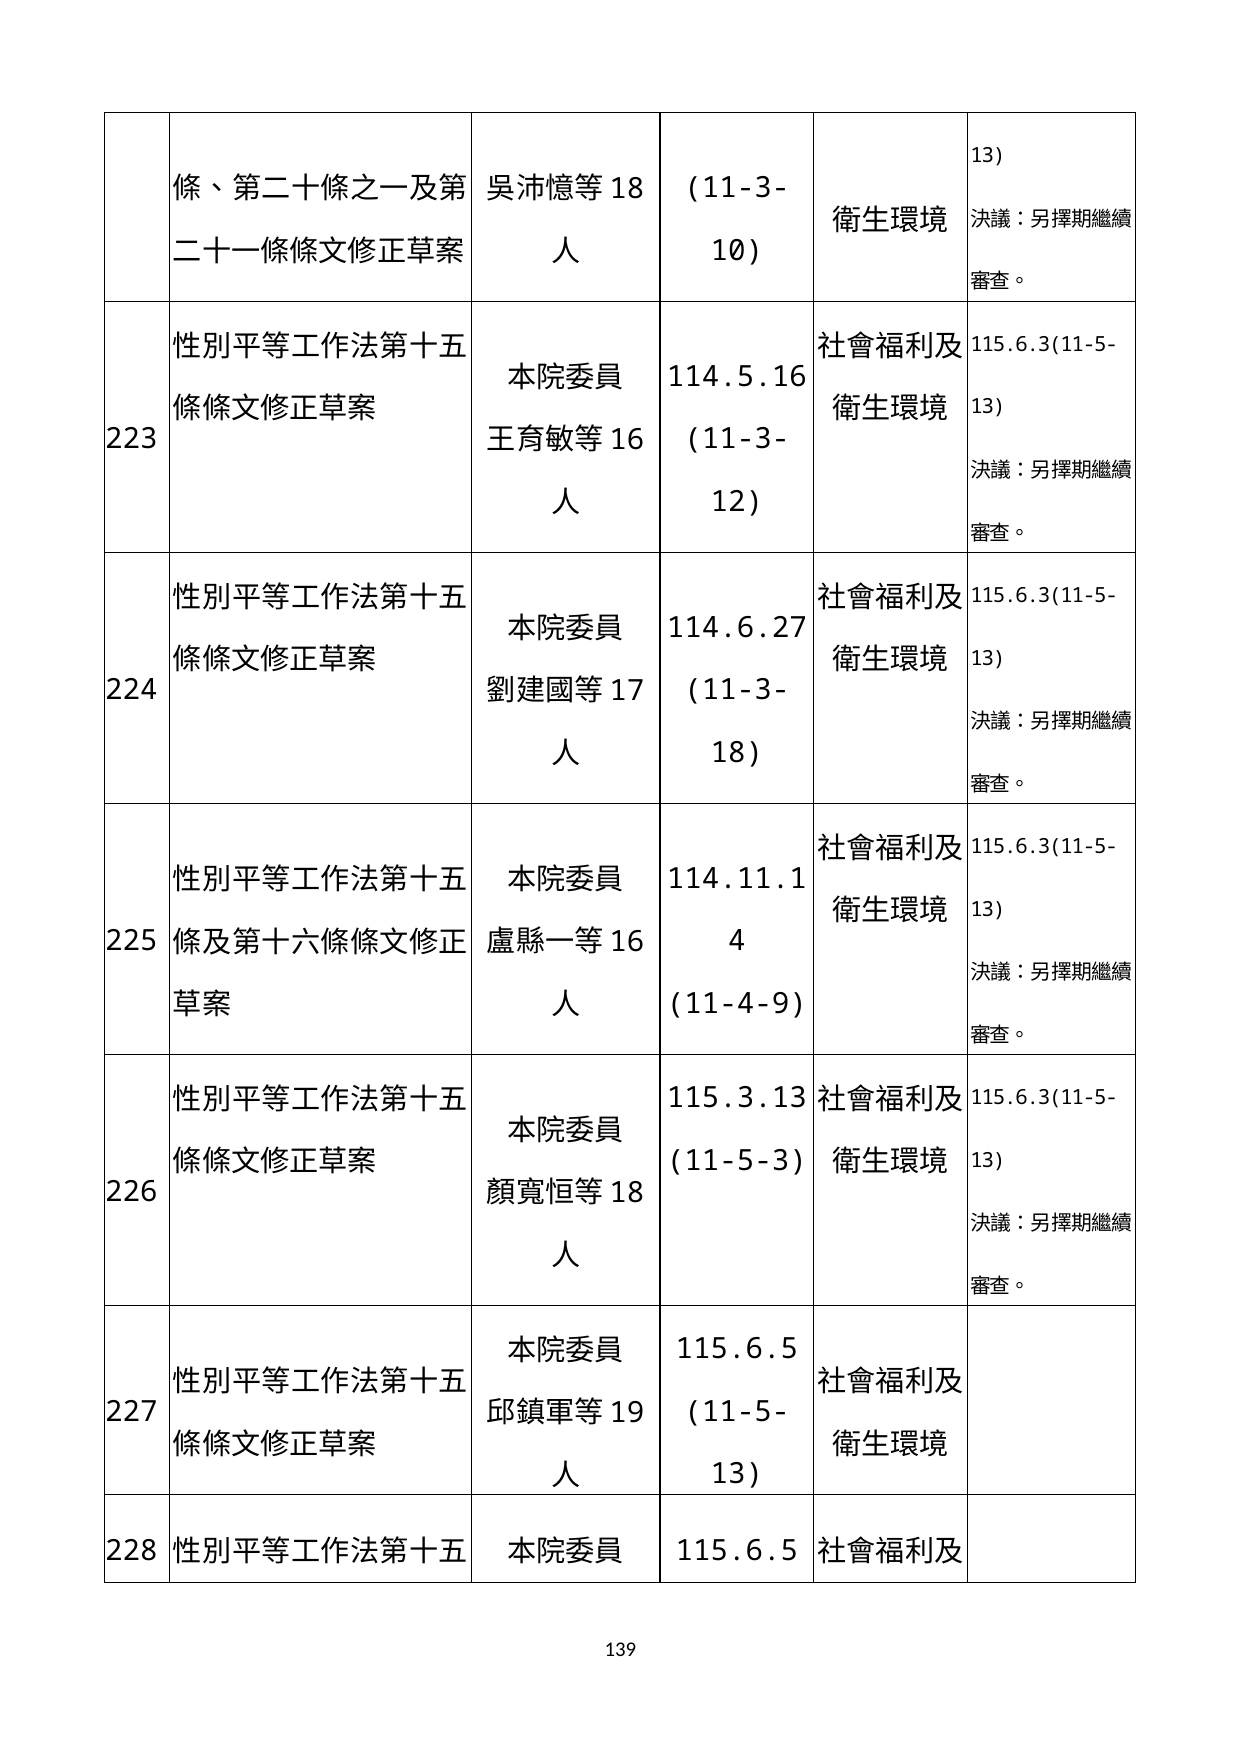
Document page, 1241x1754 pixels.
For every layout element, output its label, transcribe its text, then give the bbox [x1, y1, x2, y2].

table_cell 本院委員 劉建國等17人 [472, 553, 659, 803]
table_cell 115.6.3(11-5-13) 決議：另擇期繼續審查。 [968, 1055, 1135, 1305]
table_cell 社會福利及衛生環境 [814, 553, 967, 803]
table_cell 社會福利及衛生環境 [814, 302, 967, 552]
table_cell 性別平等工作法第十五 [170, 1495, 471, 1582]
table_cell 本院委員 王育敏等16人 [472, 302, 659, 552]
table_cell 本院委員 顏寬恒等18人 [472, 1055, 659, 1305]
table_cell 114.5.16 (11-3-12) [661, 302, 813, 552]
table_cell 本院委員 盧縣一等16人 [472, 804, 659, 1054]
table_cell 吳沛憶等18人 [472, 113, 659, 301]
table_cell [105, 1055, 169, 1305]
table_cell 社會福利及衛生環境 [814, 804, 967, 1054]
table_cell 性別平等工作法第十五條條文修正草案 [170, 302, 471, 552]
table_cell 條、第二十條之一及第二十一條條文修正草案 [170, 113, 471, 301]
table_cell 本院委員 [472, 1495, 659, 1582]
table_cell 衛生環境 [814, 113, 967, 301]
table_cell [105, 302, 169, 552]
table_cell 性別平等工作法第十五條條文修正草案 [170, 1055, 471, 1305]
table_cell 115.6.5 (11-5-13) [661, 1306, 813, 1493]
table_cell 社會福利及衛生環境 [814, 1055, 967, 1305]
table_cell [105, 113, 169, 301]
table_cell 社會福利及衛生環境 [814, 1306, 967, 1493]
table_cell 本院委員 邱鎮軍等19人 [472, 1306, 659, 1493]
table_cell [105, 1495, 169, 1582]
table_cell 114.11.14 (11-4-9) [661, 804, 813, 1054]
table_cell 性別平等工作法第十五條條文修正草案 [170, 553, 471, 803]
table_cell 13) 決議：另擇期繼續審查。 [968, 113, 1135, 301]
table_cell 115.6.3(11-5-13) 決議：另擇期繼續審查。 [968, 302, 1135, 552]
table_cell 性別平等工作法第十五條條文修正草案 [170, 1306, 471, 1493]
table_cell [105, 1306, 169, 1493]
table_cell [968, 1306, 1135, 1493]
table_cell [968, 1495, 1135, 1582]
table_cell [105, 804, 169, 1054]
table_cell (11-3-10) [661, 113, 813, 301]
table_cell 114.6.27 (11-3-18) [661, 553, 813, 803]
table_cell 115.6.3(11-5-13) 決議：另擇期繼續審查。 [968, 553, 1135, 803]
table_cell 性別平等工作法第十五條及第十六條條文修正草案 [170, 804, 471, 1054]
table_cell 115.6.3(11-5-13) 決議：另擇期繼續審查。 [968, 804, 1135, 1054]
table_cell [105, 553, 169, 803]
table_cell 115.3.13 (11-5-3) [661, 1055, 813, 1305]
table_cell 115.6.5 [661, 1495, 813, 1582]
table_cell 社會福利及 [814, 1495, 967, 1582]
